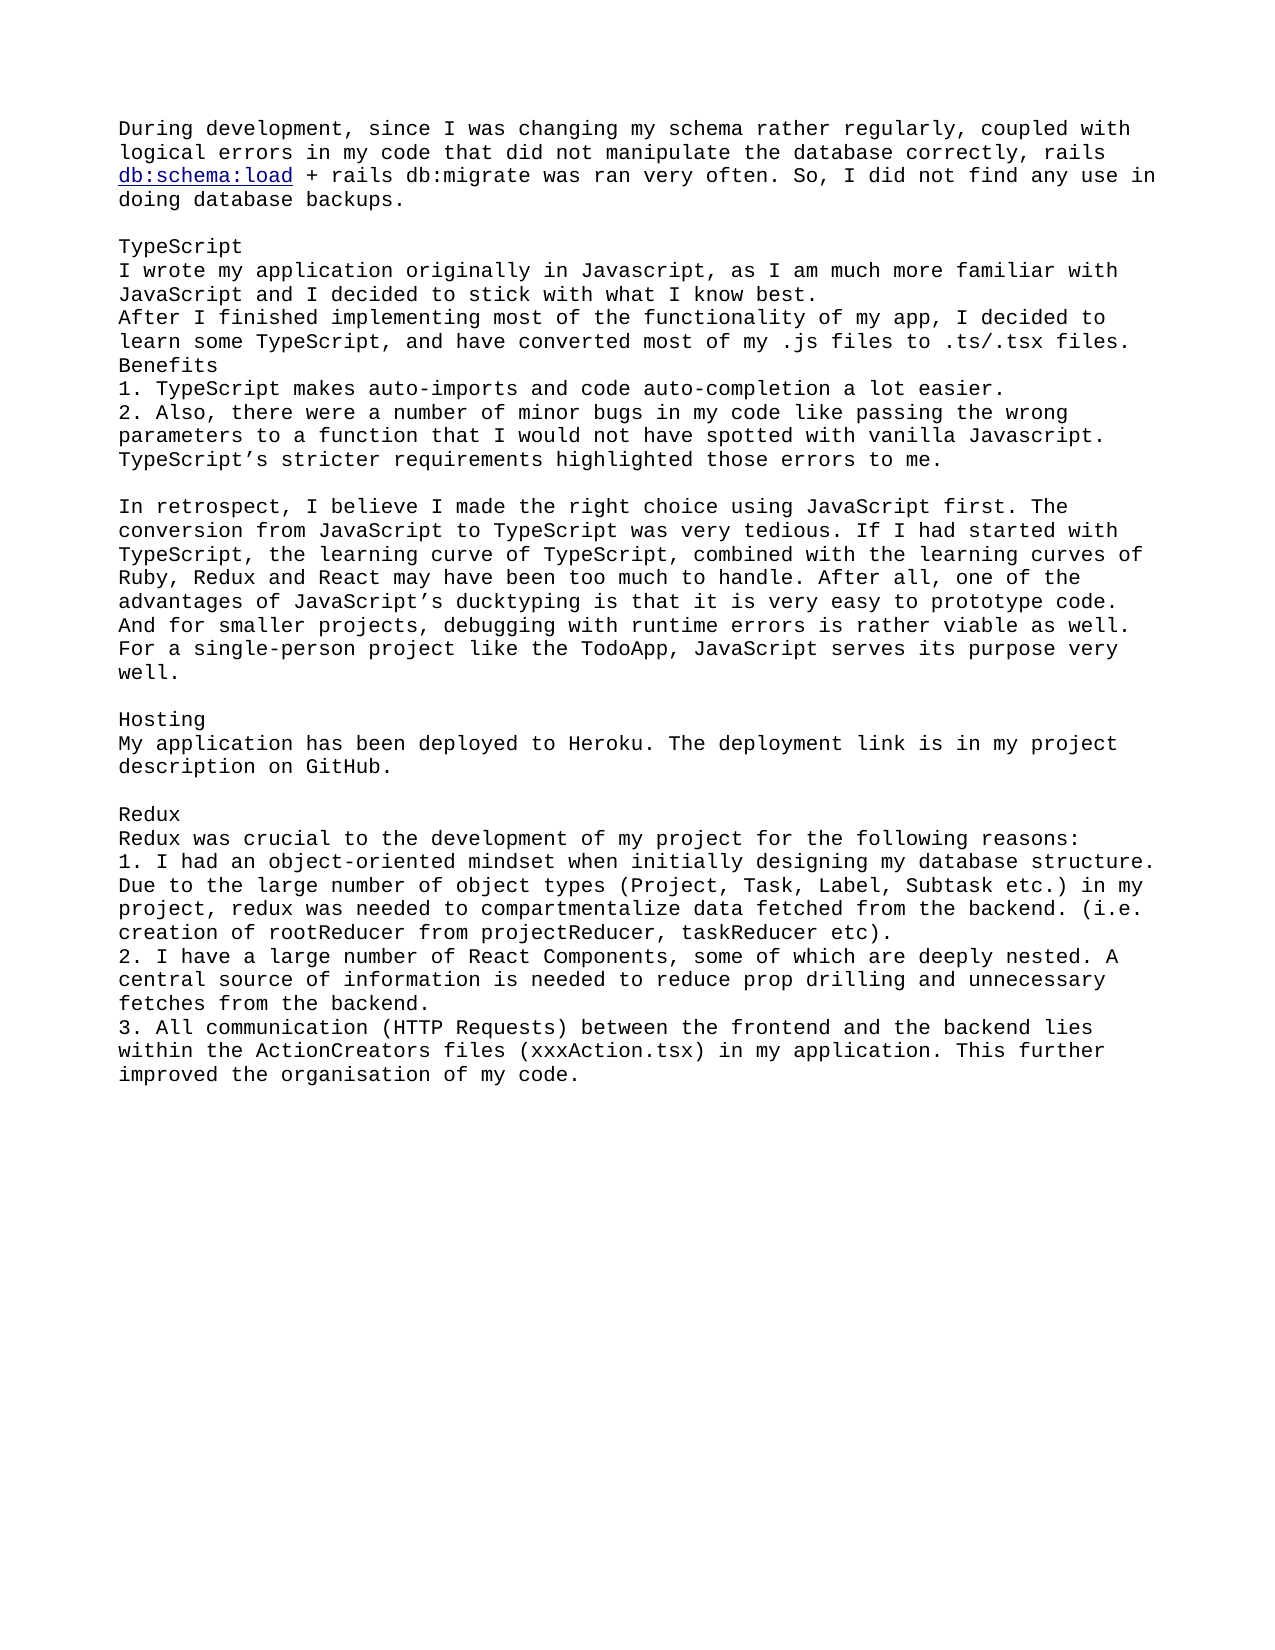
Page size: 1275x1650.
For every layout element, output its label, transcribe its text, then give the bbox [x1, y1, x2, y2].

text In retrospect, I believe I made the right choice using JavaScript first. The conversion from JavaScript to TypeScript was very tedious. If I had started with TypeScript, the learning curve of TypeScript, combined with the learning curves of Ruby, Redux and React may have been too much to handle. After all, one of the advantages of JavaScript’s ducktyping is that it is very easy to prototype code. And for smaller projects, debugging with runtime errors is rather viable as well. For a single-person project like the TodoApp, JavaScript serves its purpose very well. [118, 496, 1157, 686]
text Hosting [118, 709, 1157, 733]
text 1. TypeScript makes auto-imports and code auto-completion a lot easier. [118, 378, 1157, 402]
text TypeScript [118, 236, 1157, 260]
text My application has been deployed to Heroku. The deployment link is in my project description on GitHub. [118, 733, 1157, 780]
text I wrote my application originally in Javascript, as I am much more familiar with JavaScript and I decided to stick with what I know best. [118, 260, 1157, 307]
text Redux was crucial to the development of my project for the following reasons: [118, 827, 1157, 851]
text 1. I had an object-oriented mindset when initially designing my database structure. Due to the large number of object types (Project, Task, Label, Subtask etc.) in my project, redux was needed to compartmentalize data fetched from the backend. (i.e. creation of rootReducer from projectReducer, taskReducer etc). [118, 851, 1157, 946]
text 2. Also, there were a number of minor bugs in my code like passing the wrong parameters to a function that I would not have spotted with vanilla Javascript. TypeScript’s stricter requirements highlighted those errors to me. [118, 402, 1157, 473]
text 2. I have a large number of React Components, some of which are deeply nested. A central source of information is needed to reduce prop drilling and unnecessary fetches from the backend. [118, 946, 1157, 1017]
text During development, since I was changing my schema rather regularly, coupled with logical errors in my code that did not manipulate the database correctly, rails db:schema:load + rails db:migrate was ran very often. So, I did not find any use in doing database backups. [118, 118, 1157, 213]
text Redux [118, 804, 1157, 827]
text 3. All communication (HTTP Requests) between the frontend and the backend lies within the ActionCreators files (xxxAction.tsx) in my application. This further improved the organisation of my code. [118, 1017, 1157, 1088]
text Benefits [118, 354, 1157, 378]
text After I finished implementing most of the functionality of my app, I decided to learn some TypeScript, and have converted most of my .js files to .ts/.tsx files. [118, 307, 1157, 354]
